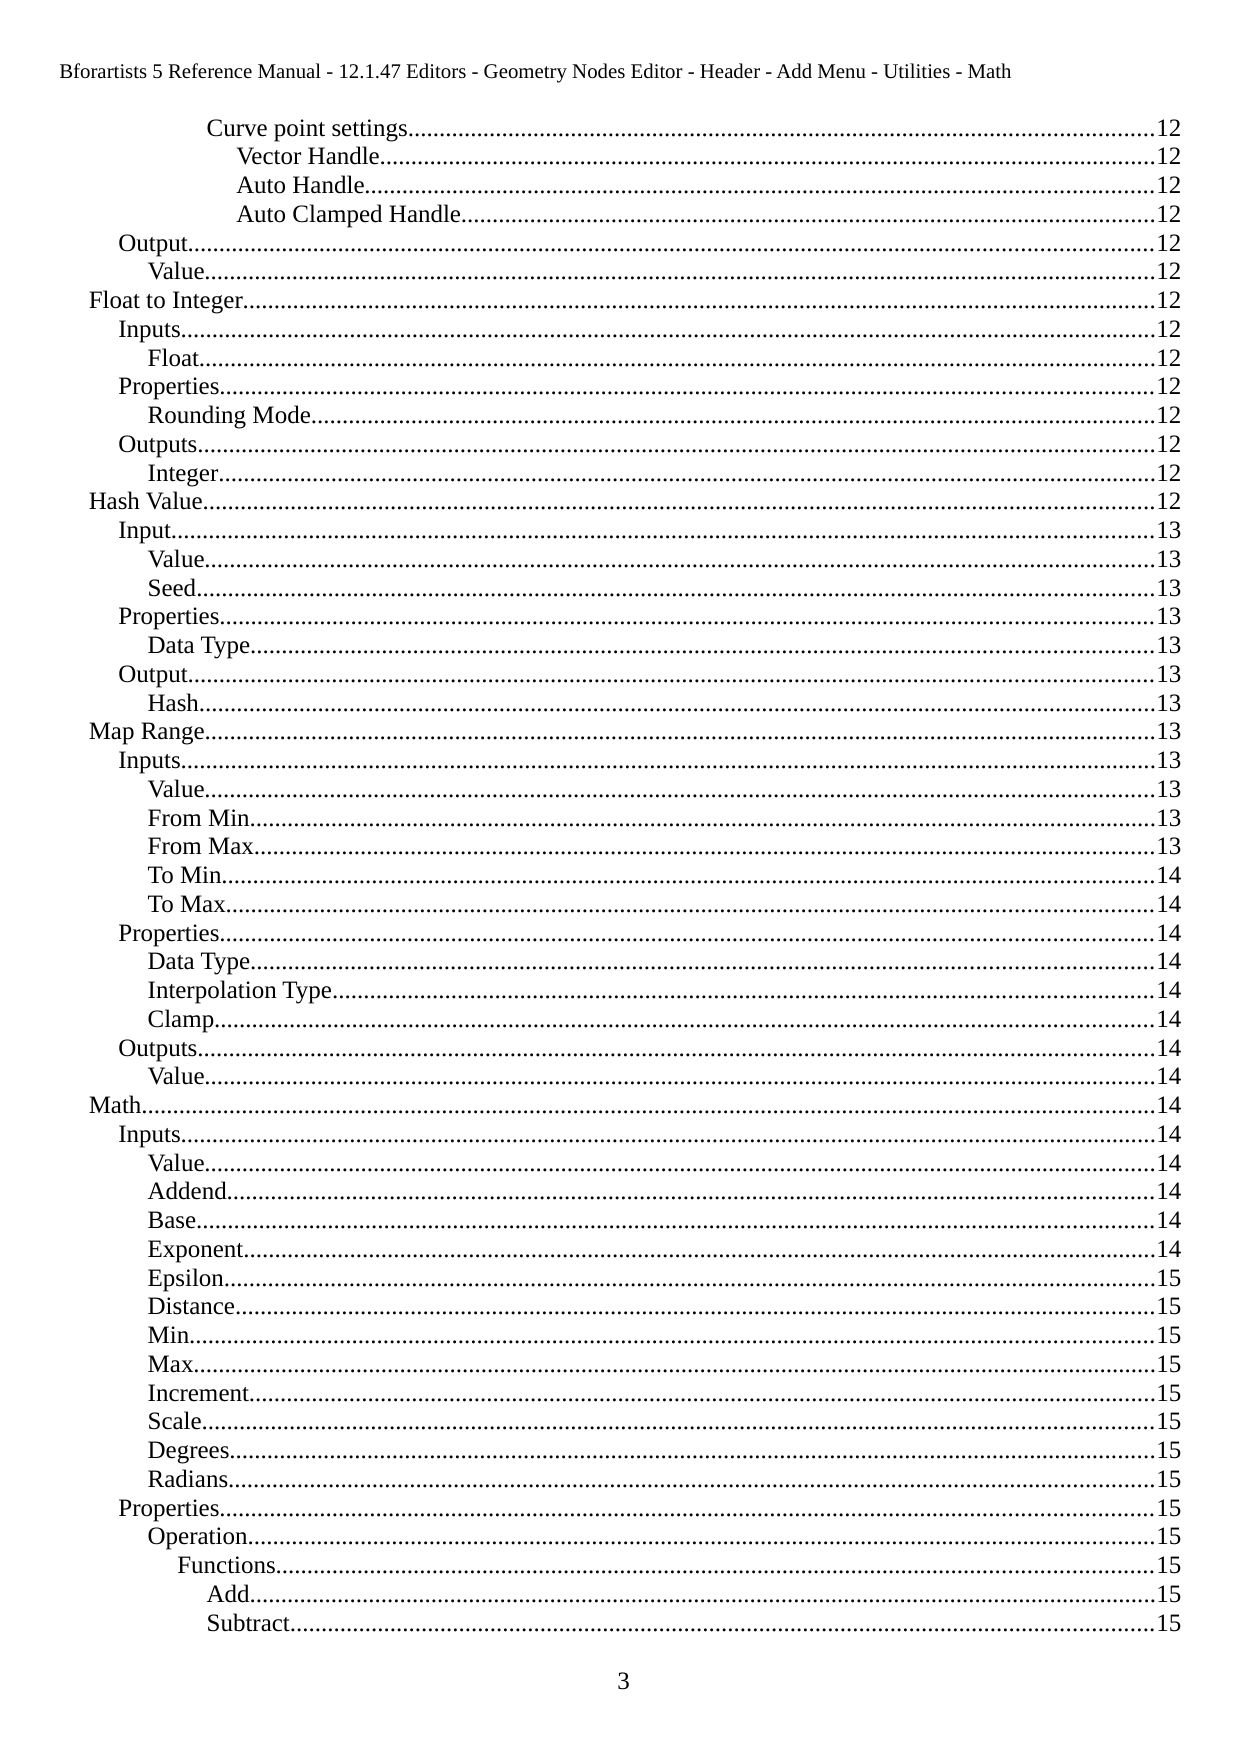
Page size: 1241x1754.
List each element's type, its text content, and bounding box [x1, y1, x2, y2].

text Data Type 14 [147, 946, 1181, 975]
text Properties 14 [118, 918, 1181, 946]
text Seed 13 [147, 573, 1181, 601]
text Degrees 15 [147, 1435, 1181, 1464]
text Float 12 [147, 343, 1181, 371]
text From Min 13 [147, 803, 1181, 831]
text Vector Handle 12 [236, 141, 1181, 170]
text Interpolation Type 14 [147, 975, 1181, 1004]
text Value 13 [147, 774, 1181, 803]
text Properties 15 [118, 1493, 1181, 1521]
text Map Range 13 [88, 716, 1181, 745]
text Properties 12 [118, 371, 1181, 400]
text Clamp 14 [147, 1004, 1181, 1033]
text Value 14 [147, 1061, 1181, 1090]
text Integer 12 [147, 458, 1181, 486]
text Curve point settings 12 [206, 113, 1181, 141]
text Output 13 [118, 659, 1181, 688]
text Float to Integer 12 [88, 285, 1181, 314]
text Data Type 13 [147, 630, 1181, 659]
text From Max 13 [147, 831, 1181, 860]
text Operation 15 [147, 1521, 1181, 1550]
text Max 15 [147, 1349, 1181, 1378]
text Auto Handle 12 [236, 170, 1181, 199]
text Increment 15 [147, 1378, 1181, 1406]
text Base 14 [147, 1205, 1181, 1234]
text Value 13 [147, 544, 1181, 573]
text Functions 15 [177, 1550, 1181, 1579]
text Addend 14 [147, 1176, 1181, 1205]
text Inputs 14 [118, 1119, 1181, 1148]
text Math 14 [88, 1090, 1181, 1119]
text Add 15 [206, 1579, 1181, 1608]
text Output 12 [118, 228, 1181, 256]
text Auto Clamped Handle 12 [236, 199, 1181, 228]
text Hash Value 12 [88, 486, 1181, 515]
text Inputs 12 [118, 314, 1181, 343]
text To Min 14 [147, 860, 1181, 889]
text Exponent 14 [147, 1234, 1181, 1263]
text Outputs 14 [118, 1033, 1181, 1061]
text Inputs 13 [118, 745, 1181, 774]
text Epsilon 15 [147, 1263, 1181, 1291]
text Radians 15 [147, 1464, 1181, 1493]
text Value 12 [147, 256, 1181, 285]
text Properties 13 [118, 601, 1181, 630]
text Hash 13 [147, 688, 1181, 716]
text Scale 15 [147, 1406, 1181, 1435]
text Input 13 [118, 515, 1181, 544]
text Rounding Mode 12 [147, 400, 1181, 429]
text Outputs 12 [118, 429, 1181, 458]
text Min 15 [147, 1320, 1181, 1349]
text To Max 14 [147, 889, 1181, 918]
text Subtract 15 [206, 1608, 1181, 1636]
text Value 14 [147, 1148, 1181, 1176]
text Distance 15 [147, 1291, 1181, 1320]
